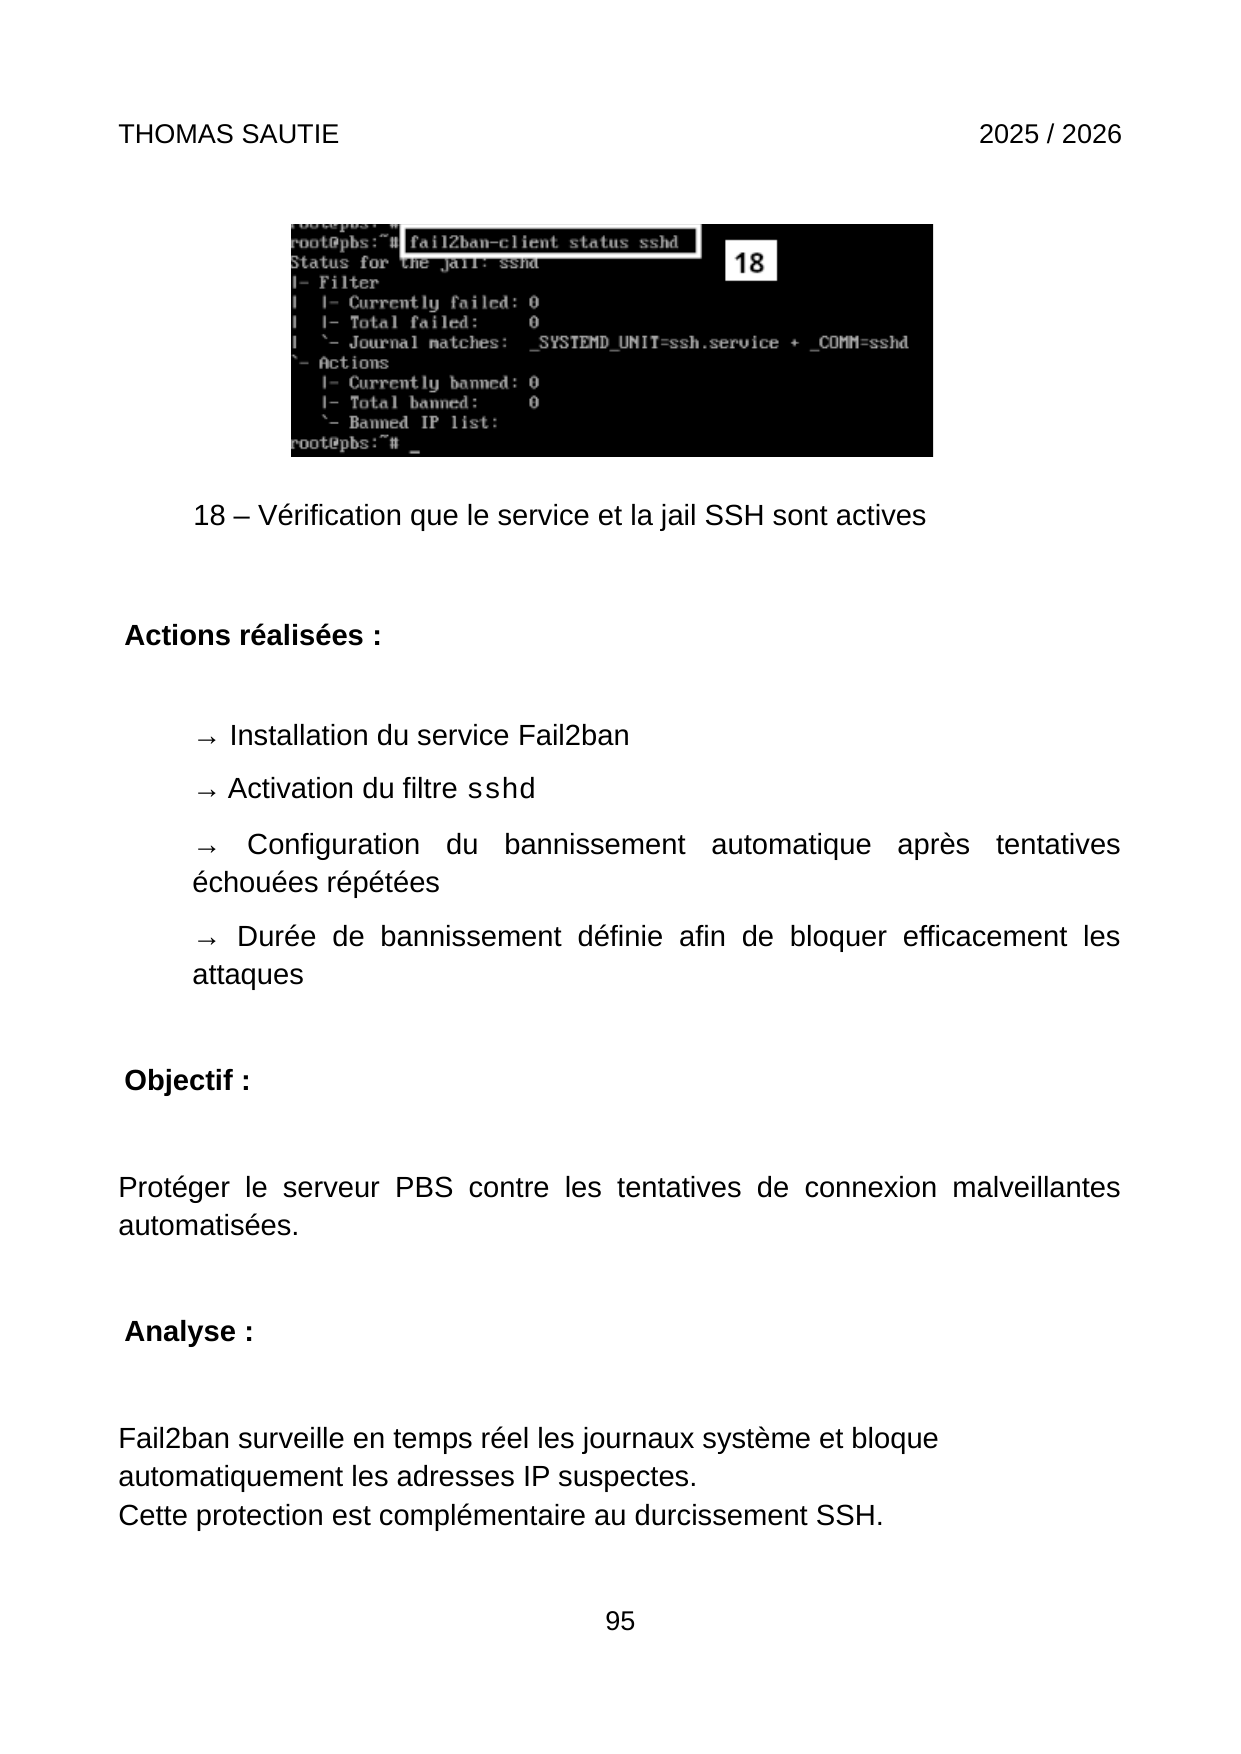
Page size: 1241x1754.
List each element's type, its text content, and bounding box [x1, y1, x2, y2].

list → Installation du service Fail2ban [162, 718, 1122, 751]
list → Durée de bannissement définie afin de bloquer efficacement les attaques [162, 918, 1122, 991]
subtitle Analyse : [124, 1314, 1116, 1348]
text Protéger le serveur PBS contre les tentatives de connexion malveillantes automatisées. [118, 1169, 1122, 1242]
list → Activation du filtre sshd [162, 771, 1122, 807]
list 18 – Vérification que le service et la jail SSH sont actives [164, 498, 1122, 531]
list → Configuration du bannissement automatique après tentatives échouées répétées [162, 827, 1122, 899]
subtitle Actions réalisées : [124, 618, 1116, 652]
subtitle Objectif : [124, 1063, 1116, 1097]
picture [291, 224, 934, 457]
text Fail2ban surveille en temps réel les journaux système et bloque automatiquement les adresses IP suspectes. Cette protection est complémentaire au durcissement SSH. [118, 1421, 1122, 1531]
